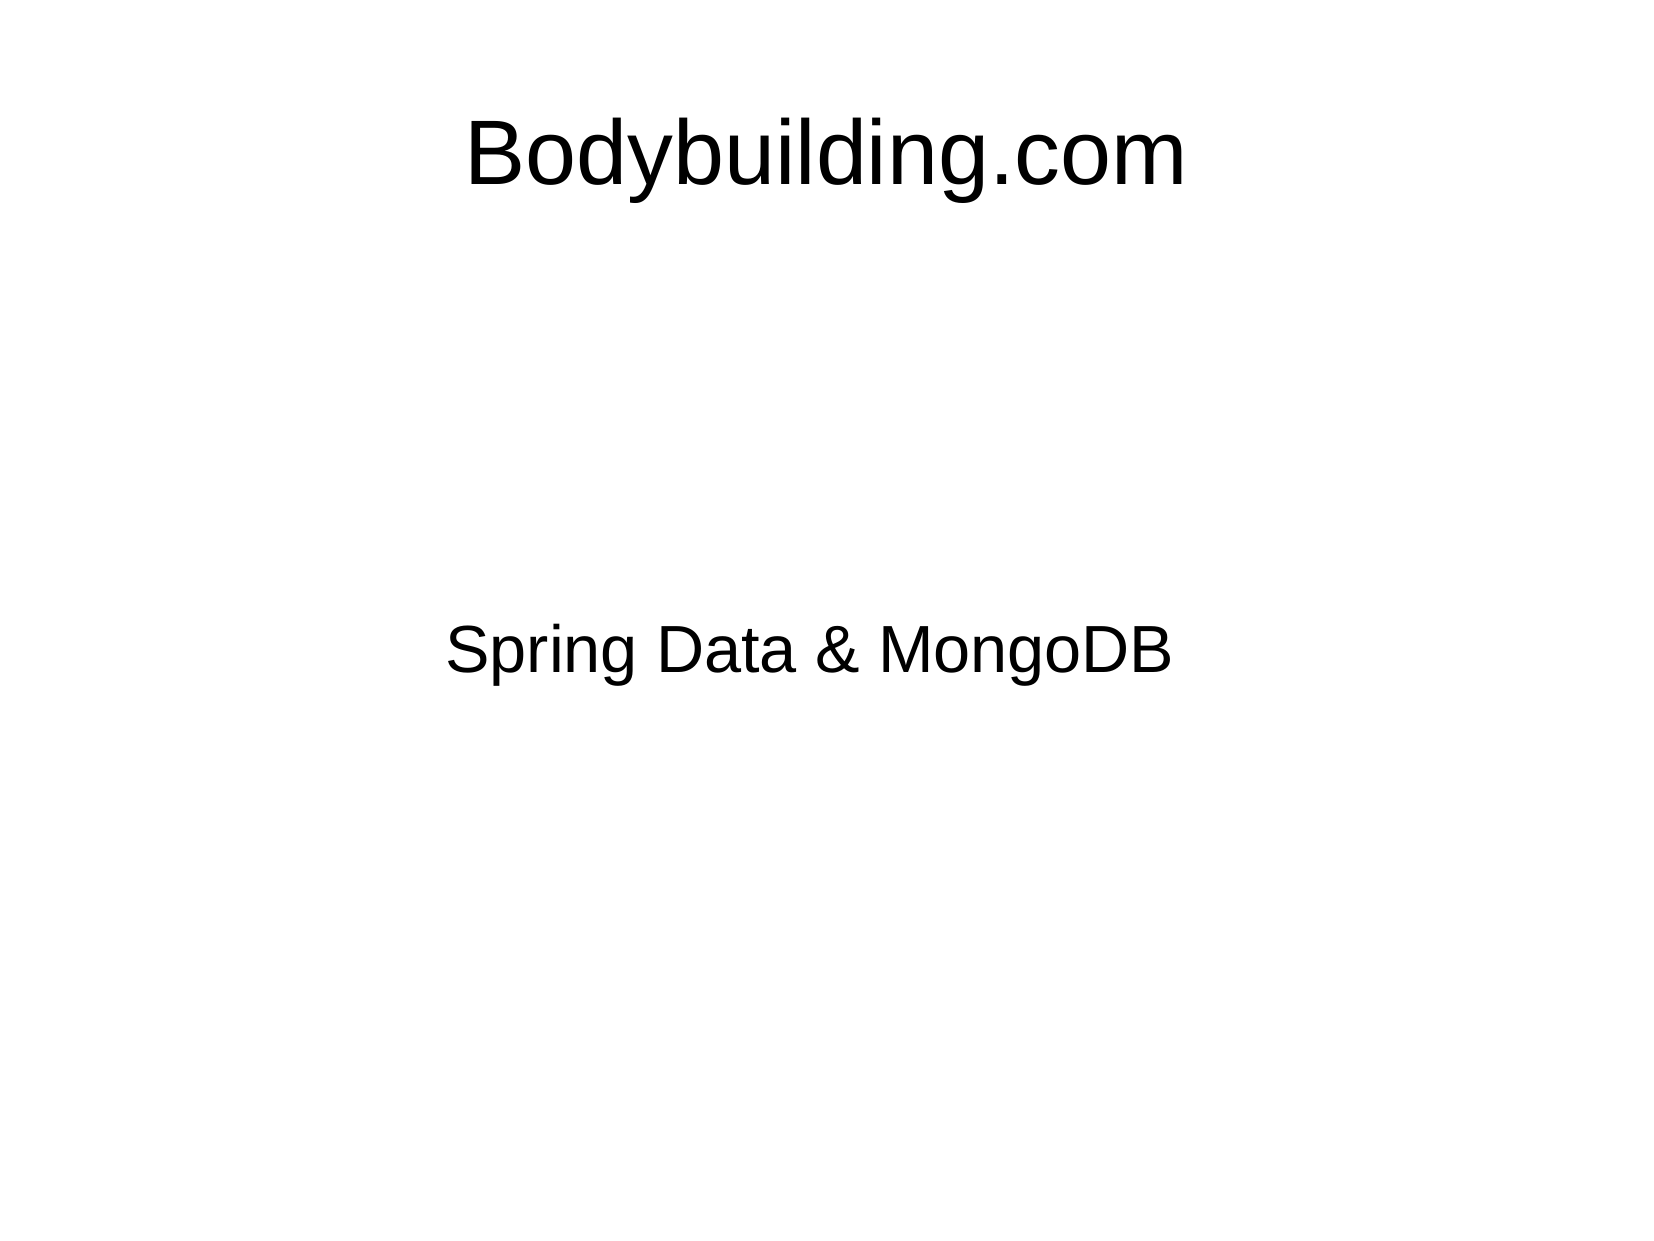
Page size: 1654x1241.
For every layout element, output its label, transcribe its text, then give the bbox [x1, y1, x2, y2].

title Bodybuilding.com [82, 49, 1571, 257]
subtitle Spring Data & MongoDB [82, 290, 1538, 1010]
